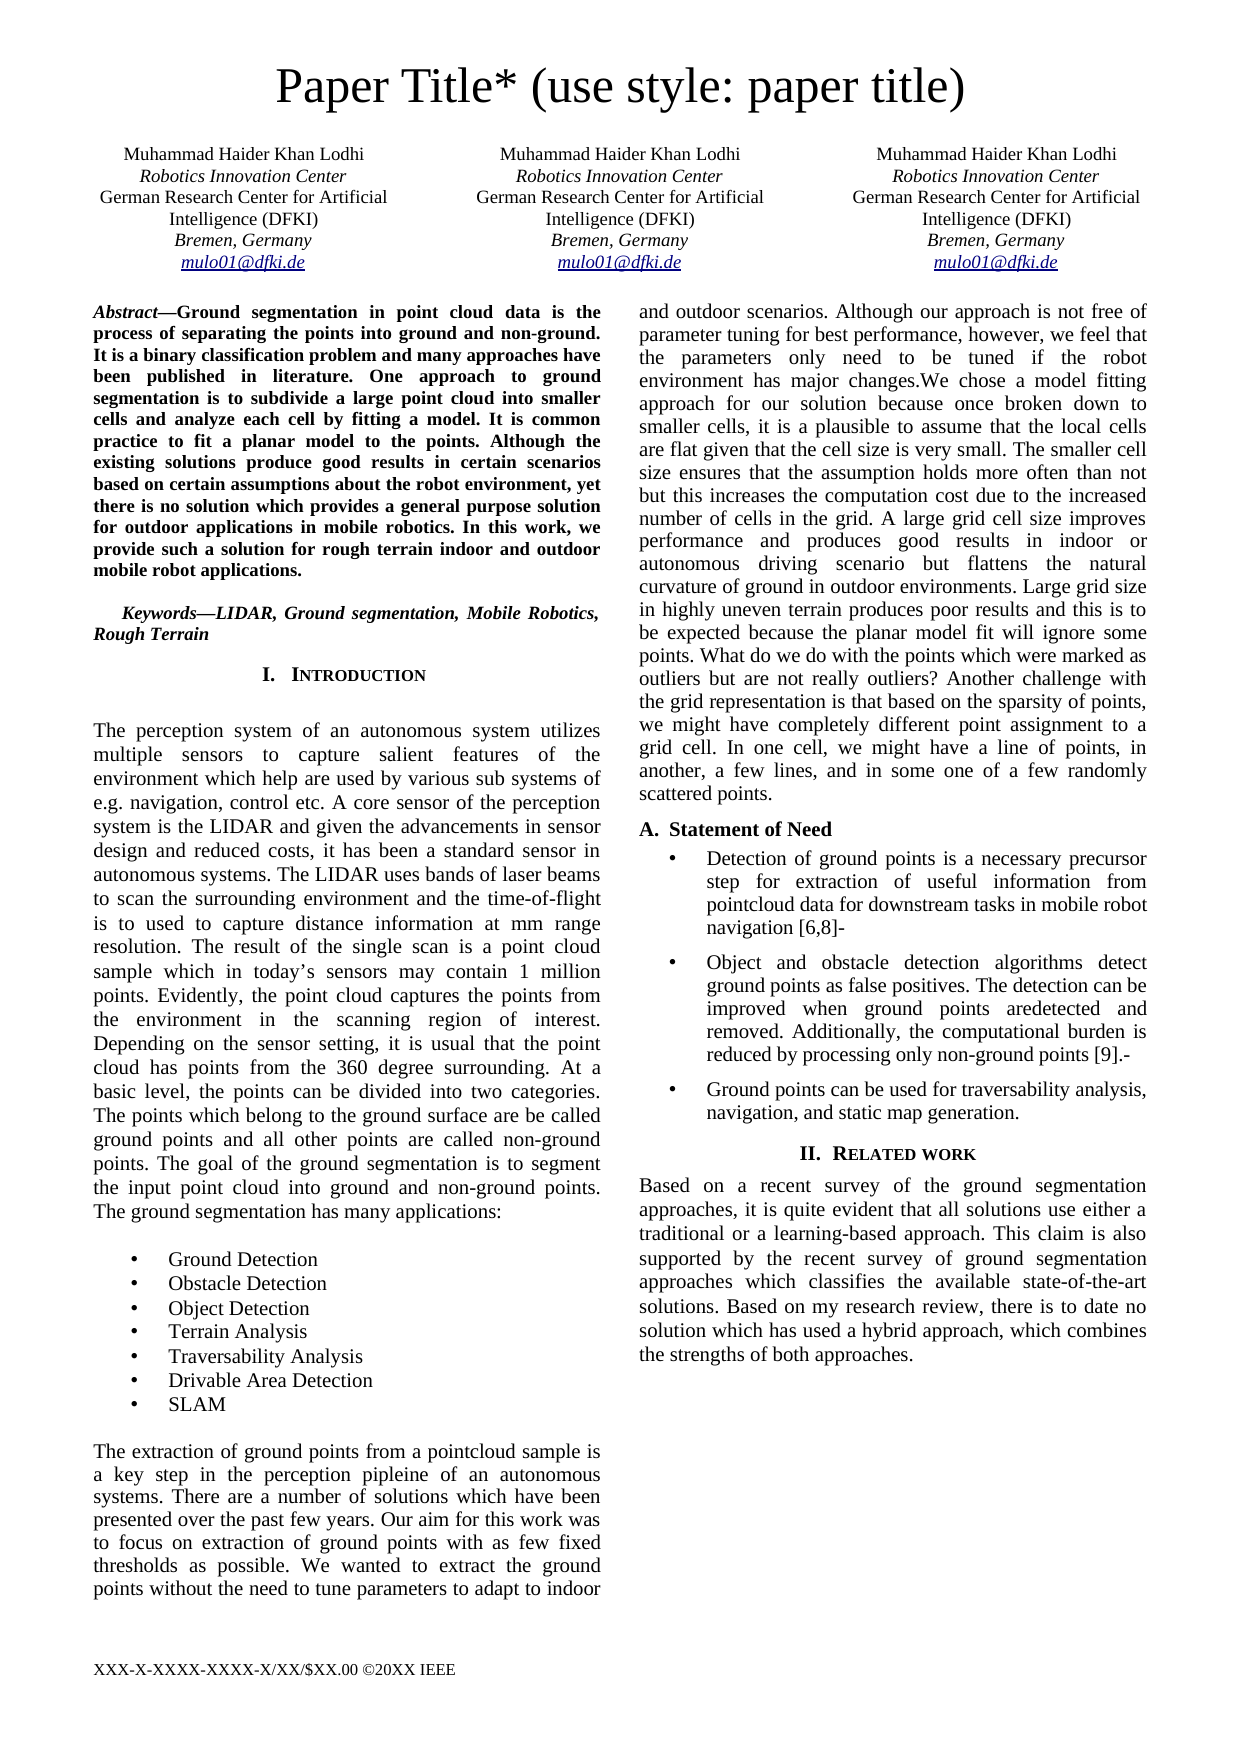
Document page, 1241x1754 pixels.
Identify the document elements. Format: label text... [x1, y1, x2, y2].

text Abstract—Ground segmentation in point cloud data is the process of separating the points into ground and non-ground. It is a binary classification problem and many approaches have been published in literature. One approach to ground segmentation is to subdivide a large point cloud into smaller cells and analyze each cell by fitting a model. It is common practice to fit a planar model to the points. Although the existing solutions produce good results in certain scenarios based on certain assumptions about the robot environment, yet there is no solution which provides a general purpose solution for outdoor applications in mobile robotics. In this work, we provide such a solution for rough terrain indoor and outdoor mobile robot applications. [93, 301, 601, 581]
text Muhammad Haider Khan Lodhi Robotics Innovation Center German Research Center for Artificial Intelligence (DFKI) Bremen, Germany mulo01@dfki.de [93, 143, 394, 272]
list Obstacle Detection [131, 1271, 601, 1295]
list Ground Detection [131, 1247, 601, 1271]
subtitle Statement of Need [639, 817, 1147, 841]
list Terrain Analysis [131, 1319, 601, 1343]
list Object and obstacle detection algorithms detect ground points as false positives. The detection can be improved when ground points aredetected and removed. Additionally, the computational burden is reduced by processing only non-ground points [9].- [669, 951, 1147, 1066]
text Keywords—LIDAR, Ground segmentation, Mobile Robotics, Rough Terrain [93, 602, 601, 645]
list Object Detection [131, 1295, 601, 1319]
subtitle Related work [639, 1141, 1147, 1165]
text Muhammad Haider Khan Lodhi Robotics Innovation Center German Research Center for Artificial Intelligence (DFKI) Bremen, Germany mulo01@dfki.de [469, 143, 771, 272]
list Detection of ground points is a necessary precursor step for extraction of useful information from pointcloud data for downstream tasks in mobile robot navigation [6,8]- [669, 847, 1147, 939]
list Traversability Analysis [131, 1343, 601, 1368]
text Muhammad Haider Khan Lodhi Robotics Innovation Center German Research Center for Artificial Intelligence (DFKI) Bremen, Germany mulo01@dfki.de [846, 143, 1147, 272]
text The perception system of an autonomous system utilizes multiple sensors to capture salient features of the environment which help are used by various sub systems of e.g. navigation, control etc. A core sensor of the perception system is the LIDAR and given the advancements in sensor design and reduced costs, it has been a standard sensor in autonomous systems. The LIDAR uses bands of laser beams to scan the surrounding environment and the time-of-flight is to used to capture distance information at mm range resolution. The result of the single scan is a point cloud sample which in today’s sensors may contain 1 million points. Evidently, the point cloud captures the points from the environment in the scanning region of interest. Depending on the sensor setting, it is usual that the point cloud has points from the 360 degree surrounding. At a basic level, the points can be divided into two categories. The points which belong to the ground surface are be called ground points and all other points are called non-ground points. The goal of the ground segmentation is to segment the input point cloud into ground and non-ground points. The ground segmentation has many applications: [93, 718, 601, 1223]
title Paper Title* (use style: paper title) [93, 56, 1147, 114]
subtitle Introduction [93, 661, 601, 686]
text The extraction of ground points from a pointcloud sample is a key step in the perception pipleine of an autonomous systems. There are a number of solutions which have been presented over the past few years. Our aim for this work was to focus on extraction of ground points with as few fixed thresholds as possible. We wanted to extract the ground points without the need to tune parameters to adapt to indoor [93, 1440, 601, 1600]
list SLAM [131, 1392, 601, 1416]
text and outdoor scenarios. Although our approach is not free of parameter tuning for best performance, however, we feel that the parameters only need to be tuned if the robot environment has major changes.We chose a model fitting approach for our solution because once broken down to smaller cells, it is a plausible to assume that the local cells are flat given that the cell size is very small. The smaller cell size ensures that the assumption holds more often than not but this increases the computation cost due to the increased number of cells in the grid. A large grid cell size improves performance and produces good results in indoor or autonomous driving scenario but flattens the natural curvature of ground in outdoor environments. Large grid size in highly uneven terrain produces poor results and this is to be expected because the planar model fit will ignore some points. What do we do with the points which were marked as outliers but are not really outliers? Another challenge with the grid representation is that based on the sparsity of points, we might have completely different point assignment to a grid cell. In one cell, we might have a line of points, in another, a few lines, and in some one of a few randomly scattered points. [639, 301, 1147, 804]
list Ground points can be used for traversability analysis, navigation, and static map generation. [669, 1078, 1147, 1124]
text Based on a recent survey of the ground segmentation approaches, it is quite evident that all solutions use either a traditional or a learning-based approach. This claim is also supported by the recent survey of ground segmentation approaches which classifies the available state-of-the-art solutions. Based on my research review, there is to date no solution which has used a hybrid approach, which combines the strengths of both approaches. [639, 1173, 1147, 1366]
list Drivable Area Detection [131, 1368, 601, 1392]
